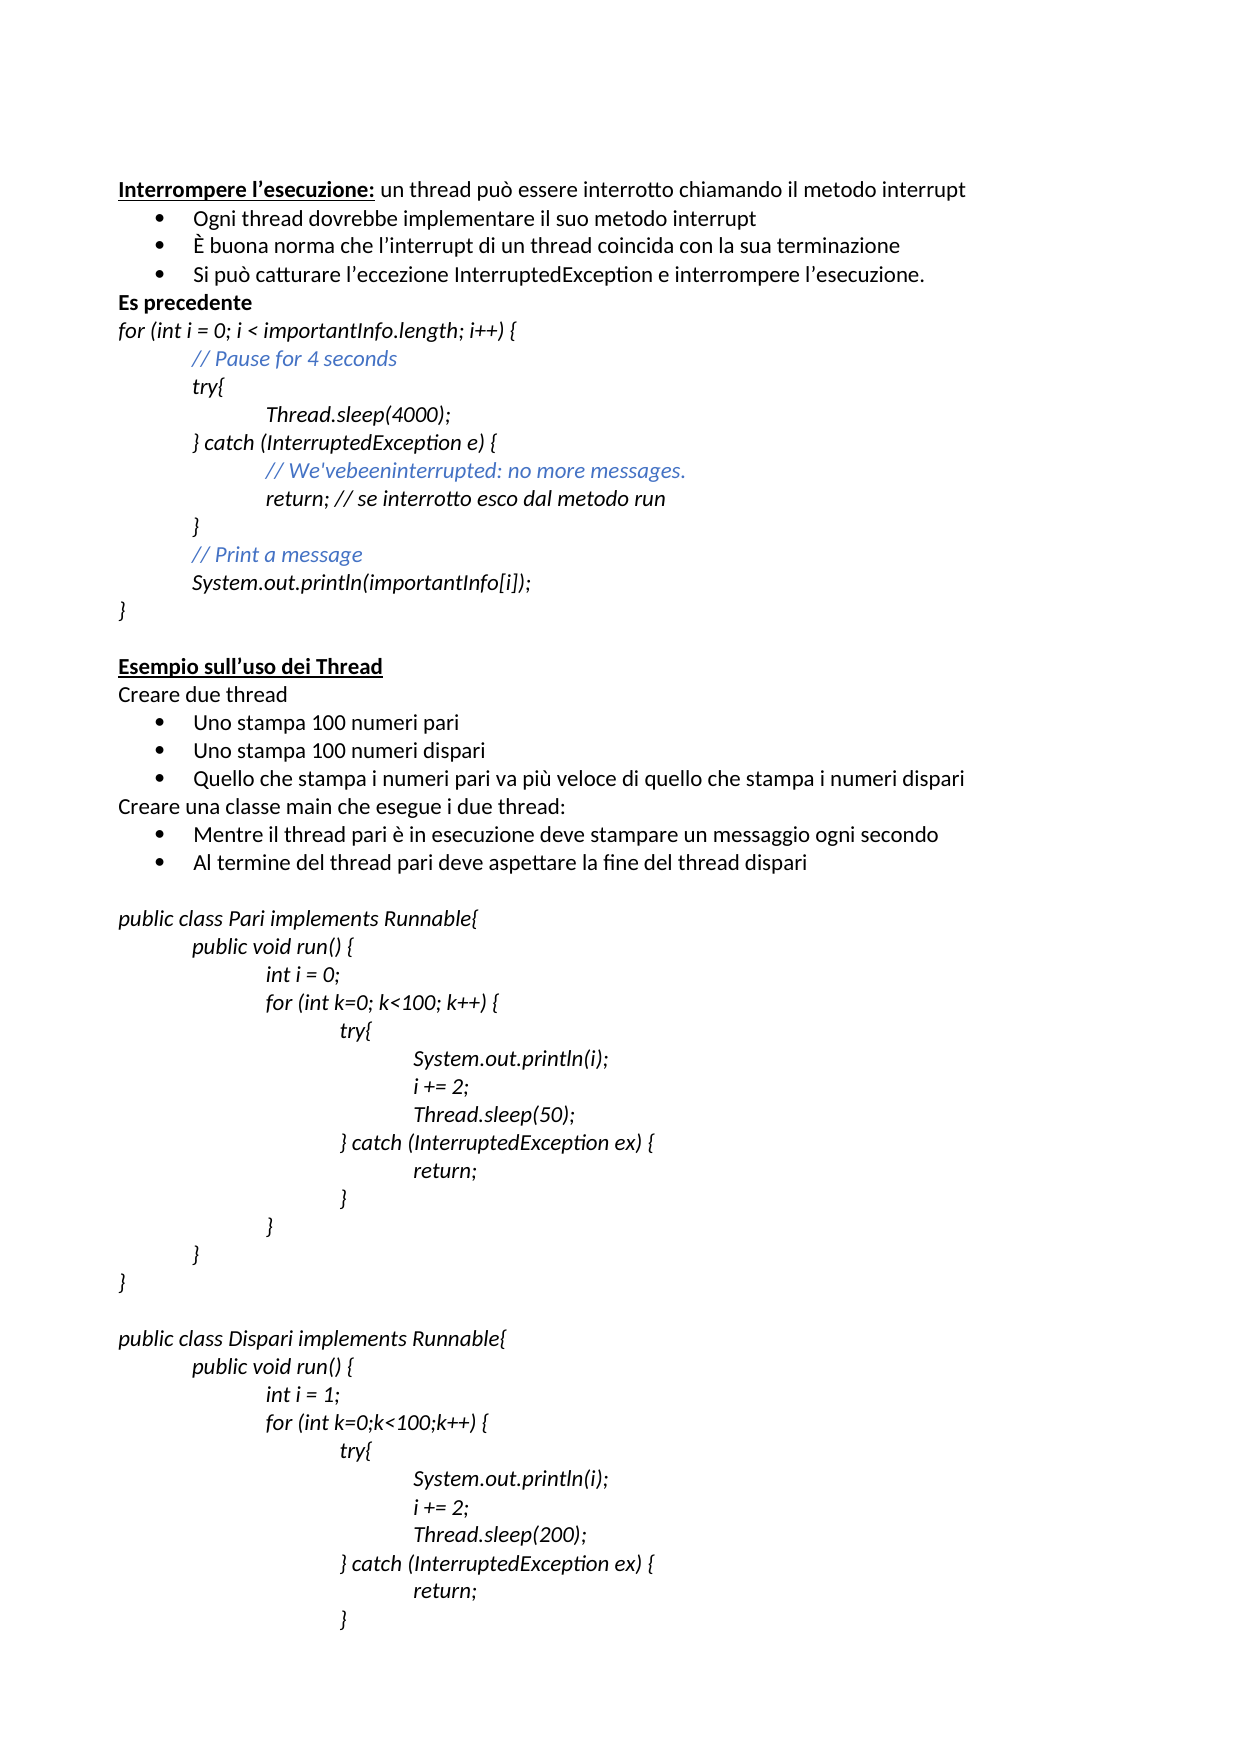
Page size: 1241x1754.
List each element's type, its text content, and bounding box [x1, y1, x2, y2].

text } [192, 1212, 1122, 1240]
list Quello che stampa i numeri pari va più veloce di quello che stampa i numeri dispari [156, 764, 1122, 792]
list Uno stampa 100 numeri pari [156, 708, 1122, 736]
text return; // se interrotto esco dal metodo run [192, 484, 1122, 512]
text } [118, 1240, 1122, 1268]
list Ogni thread dovrebbe implementare il suo metodo interrupt [156, 204, 1122, 232]
text public class Pari implements Runnable{ [118, 904, 1122, 932]
text public class Dispari implements Runnable{ [118, 1324, 1122, 1352]
text } catch (InterruptedException ex) { [266, 1549, 1122, 1577]
text try{ [339, 1016, 1122, 1044]
text int i = 1; [192, 1381, 1122, 1408]
text } [118, 1268, 1122, 1296]
text } [266, 1184, 1122, 1212]
text System.out.println(i); [339, 1044, 1122, 1072]
text // Print a message [118, 540, 1122, 568]
text Thread.sleep(50); [339, 1100, 1122, 1128]
text return; [339, 1577, 1122, 1605]
text Thread.sleep(200); [339, 1521, 1122, 1549]
list Uno stampa 100 numeri dispari [156, 736, 1122, 764]
text // Pause for 4 seconds [118, 344, 1122, 372]
list È buona norma che l’interrupt di un thread coincida con la sua terminazione [156, 232, 1122, 260]
text i += 2; [339, 1072, 1122, 1100]
list Al termine del thread pari deve aspettare la fine del thread dispari [156, 848, 1122, 876]
text } [118, 596, 1122, 624]
text Esempio sull’uso dei Thread [118, 652, 1122, 680]
text Creare una classe main che esegue i due thread: [118, 792, 1122, 820]
text } catch (InterruptedException ex) { [266, 1128, 1122, 1156]
text // We'vebeeninterrupted: no more messages. [192, 456, 1122, 484]
text try{ [118, 372, 1122, 400]
text Es precedente [118, 288, 1122, 316]
text for (int i = 0; i < importantInfo.length; i++) { [118, 316, 1122, 344]
text int i = 0; [192, 960, 1122, 988]
text } [118, 512, 1122, 540]
text System.out.println(importantInfo[i]); [118, 568, 1122, 596]
text for (int k=0; k<100; k++) { [192, 988, 1122, 1016]
list Si può catturare l’eccezione InterruptedException e interrompere l’esecuzione. [156, 260, 1122, 288]
text } catch (InterruptedException e) { [118, 428, 1122, 456]
text } [266, 1605, 1122, 1633]
text for (int k=0;k<100;k++) { [192, 1408, 1122, 1437]
text public void run() { [118, 1352, 1122, 1381]
text try{ [266, 1437, 1122, 1464]
text Interrompere l’esecuzione: un thread può essere interrotto chiamando il metodo interrupt [118, 176, 1122, 204]
text i += 2; [339, 1493, 1122, 1521]
text public void run() { [192, 932, 1122, 960]
text Creare due thread [118, 680, 1122, 708]
text System.out.println(i); [339, 1464, 1122, 1493]
text Thread.sleep(4000); [192, 400, 1122, 428]
text return; [413, 1156, 1122, 1184]
list Mentre il thread pari è in esecuzione deve stampare un messaggio ogni secondo [156, 820, 1122, 848]
